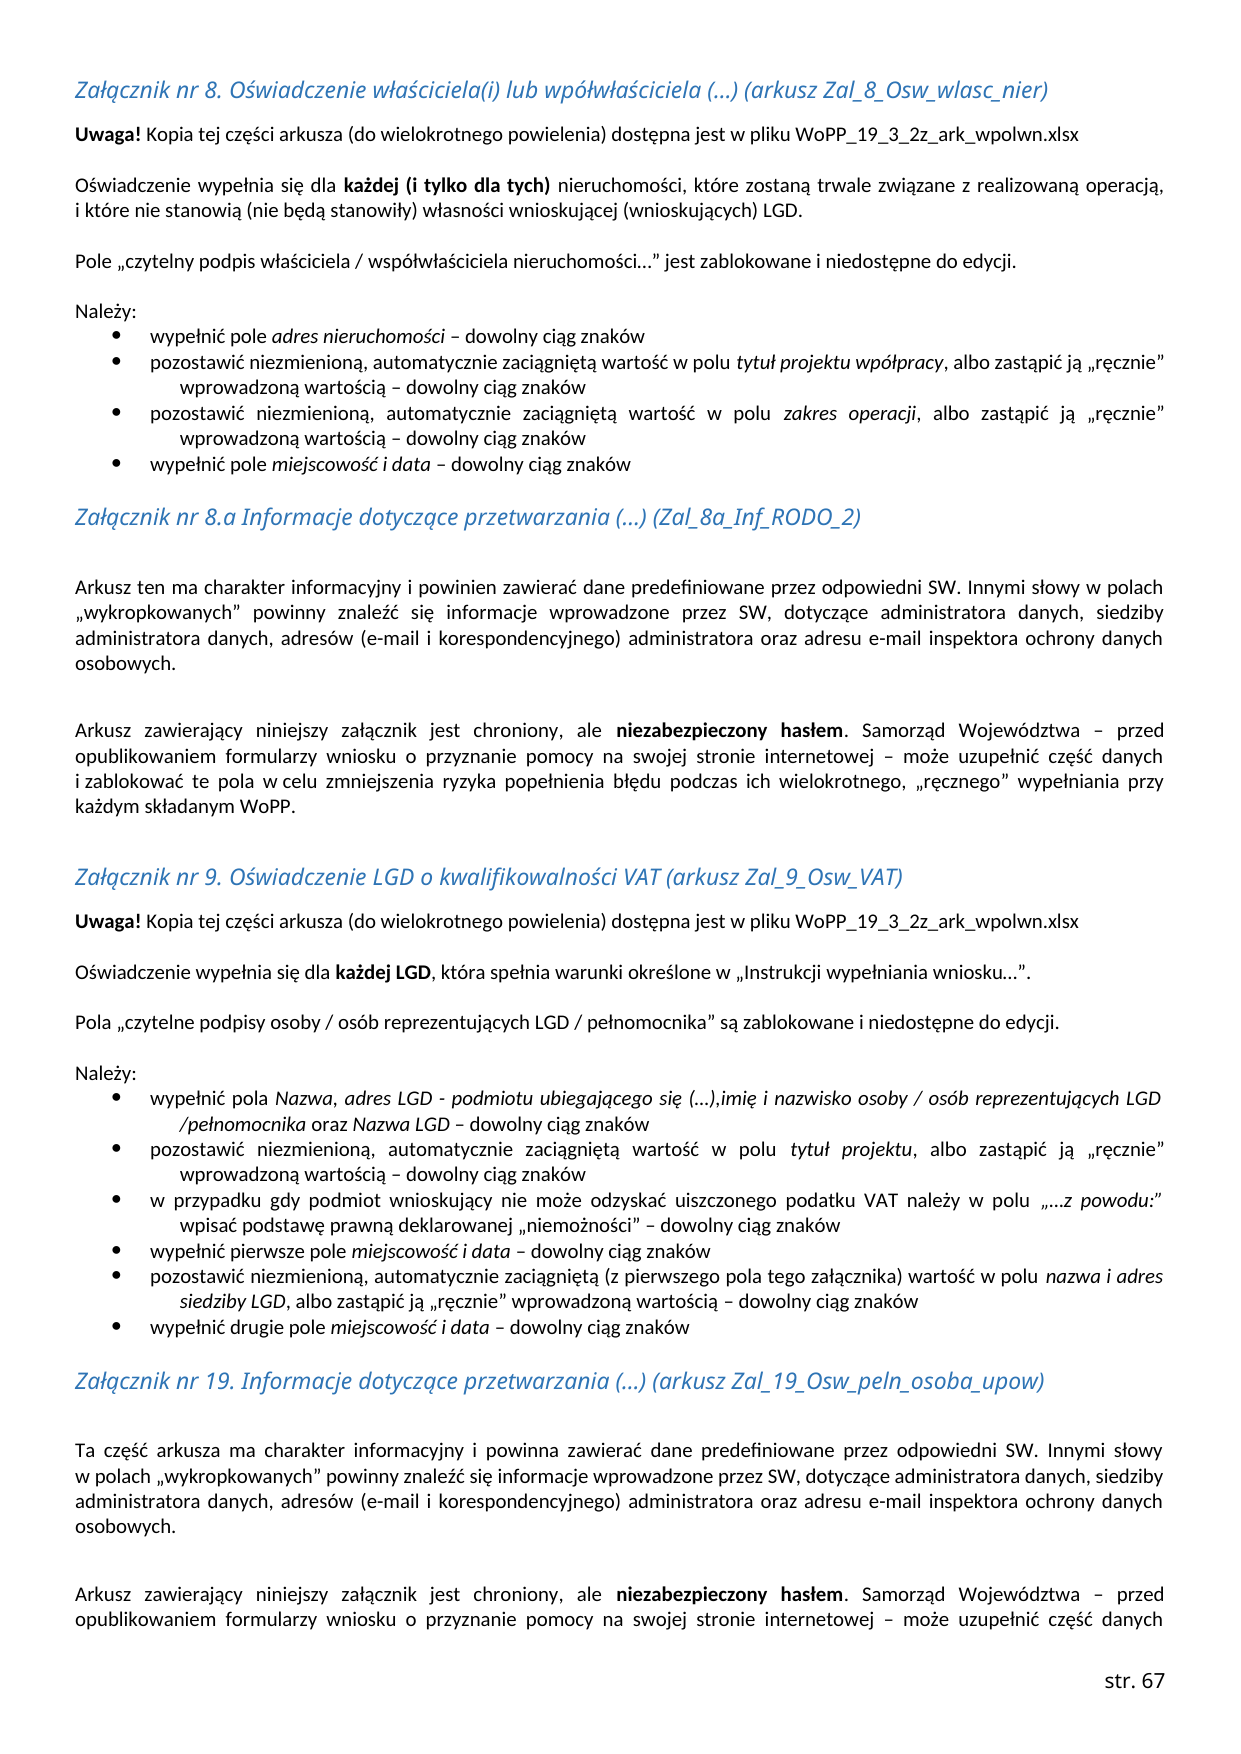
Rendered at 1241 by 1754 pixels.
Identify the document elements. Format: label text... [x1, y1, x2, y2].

subtitle Załącznik nr 9. Oświadczenie LGD o kwalifikowalności VAT (arkusz Zal_9_Osw_VAT) [75, 861, 1165, 892]
list wypełnić pola Nazwa, adres LGD - podmiotu ubiegającego się (…),imię i nazwisko osoby / osób reprezentujących LGD /pełnomocnika oraz Nazwa LGD – dowolny ciąg znaków [112, 1085, 1165, 1136]
list wypełnić drugie pole miejscowość i data – dowolny ciąg znaków [112, 1314, 1165, 1339]
text Arkusz ten ma charakter informacyjny i powinien zawierać dane predefiniowane przez odpowiedni SW. Innymi słowy w polach „wykropkowanych” powinny znaleźć się informacje wprowadzone przez SW, dotyczące administratora danych, siedziby administratora danych, adresów (e-mail i korespondencyjnego) administratora oraz adresu e-mail inspektora ochrony danych osobowych. [75, 574, 1165, 676]
list Uwaga! Kopia tej części arkusza (do wielokrotnego powielenia) dostępna jest w pliku WoPP_19_3_2z_ark_wpolwn.xlsx [75, 909, 1165, 934]
list pozostawić niezmienioną, automatycznie zaciągniętą wartość w polu tytuł projektu wpółpracy, albo zastąpić ją „ręcznie” wprowadzoną wartością – dowolny ciąg znaków [112, 349, 1165, 400]
list w przypadku gdy podmiot wnioskujący nie może odzyskać uiszczonego podatku VAT należy w polu „…z powodu:” wpisać podstawę prawną deklarowanej „niemożności” – dowolny ciąg znaków [112, 1187, 1165, 1238]
list wypełnić pole adres nieruchomości – dowolny ciąg znaków [112, 324, 1165, 349]
list wypełnić pole miejscowość i data – dowolny ciąg znaków [112, 451, 1165, 476]
list Pola „czytelne podpisy osoby / osób reprezentujących LGD / pełnomocnika” są zablokowane i niedostępne do edycji. [75, 1009, 1165, 1035]
list wypełnić pierwsze pole miejscowość i data – dowolny ciąg znaków [112, 1238, 1165, 1263]
text Arkusz zawierający niniejszy załącznik jest chroniony, ale niezabezpieczony hasłem. Samorząd Województwa – przed opublikowaniem formularzy wniosku o przyznanie pomocy na swojej stronie internetowej – może uzupełnić część danych i zablokować te pola w celu zmniejszenia ryzyka popełnienia błędu podczas ich wielokrotnego, „ręcznego” wypełniania przy każdym składanym WoPP. [75, 717, 1165, 819]
list Należy: [75, 298, 1165, 324]
text Arkusz zawierający niniejszy załącznik jest chroniony, ale niezabezpieczony hasłem. Samorząd Województwa – przed opublikowaniem formularzy wniosku o przyznanie pomocy na swojej stronie internetowej – może uzupełnić część danych [75, 1581, 1165, 1632]
subtitle Załącznik nr 8.a Informacje dotyczące przetwarzania (…) (Zal_8a_Inf_RODO_2) [75, 501, 1165, 532]
subtitle Załącznik nr 8. Oświadczenie właściciela(i) lub wpółwłaściciela (…) (arkusz Zal_8_Osw_wlasc_nier) [75, 74, 1165, 105]
subtitle Załącznik nr 19. Informacje dotyczące przetwarzania (…) (arkusz Zal_19_Osw_peln_osoba_upow) [75, 1364, 1165, 1396]
list Należy: [75, 1060, 1165, 1085]
list pozostawić niezmienioną, automatycznie zaciągniętą wartość w polu tytuł projektu, albo zastąpić ją „ręcznie” wprowadzoną wartością – dowolny ciąg znaków [112, 1136, 1165, 1187]
text Ta część arkusza ma charakter informacyjny i powinna zawierać dane predefiniowane przez odpowiedni SW. Innymi słowy w polach „wykropkowanych” powinny znaleźć się informacje wprowadzone przez SW, dotyczące administratora danych, siedziby administratora danych, adresów (e-mail i korespondencyjnego) administratora oraz adresu e-mail inspektora ochrony danych osobowych. [75, 1437, 1165, 1539]
list Pole „czytelny podpis właściciela / współwłaściciela nieruchomości…” jest zablokowane i niedostępne do edycji. [75, 248, 1165, 273]
list Oświadczenie wypełnia się dla każdej LGD, która spełnia warunki określone w „Instrukcji wypełniania wniosku…”. [75, 959, 1165, 984]
list Uwaga! Kopia tej części arkusza (do wielokrotnego powielenia) dostępna jest w pliku WoPP_19_3_2z_ark_wpolwn.xlsx [75, 122, 1165, 147]
list pozostawić niezmienioną, automatycznie zaciągniętą wartość w polu zakres operacji, albo zastąpić ją „ręcznie” wprowadzoną wartością – dowolny ciąg znaków [112, 400, 1165, 451]
list pozostawić niezmienioną, automatycznie zaciągniętą (z pierwszego pola tego załącznika) wartość w polu nazwa i adres siedziby LGD, albo zastąpić ją „ręcznie” wprowadzoną wartością – dowolny ciąg znaków [112, 1263, 1165, 1314]
list Oświadczenie wypełnia się dla każdej (i tylko dla tych) nieruchomości, które zostaną trwale związane z realizowaną operacją, i które nie stanowią (nie będą stanowiły) własności wnioskującej (wnioskujących) LGD. [75, 172, 1165, 223]
